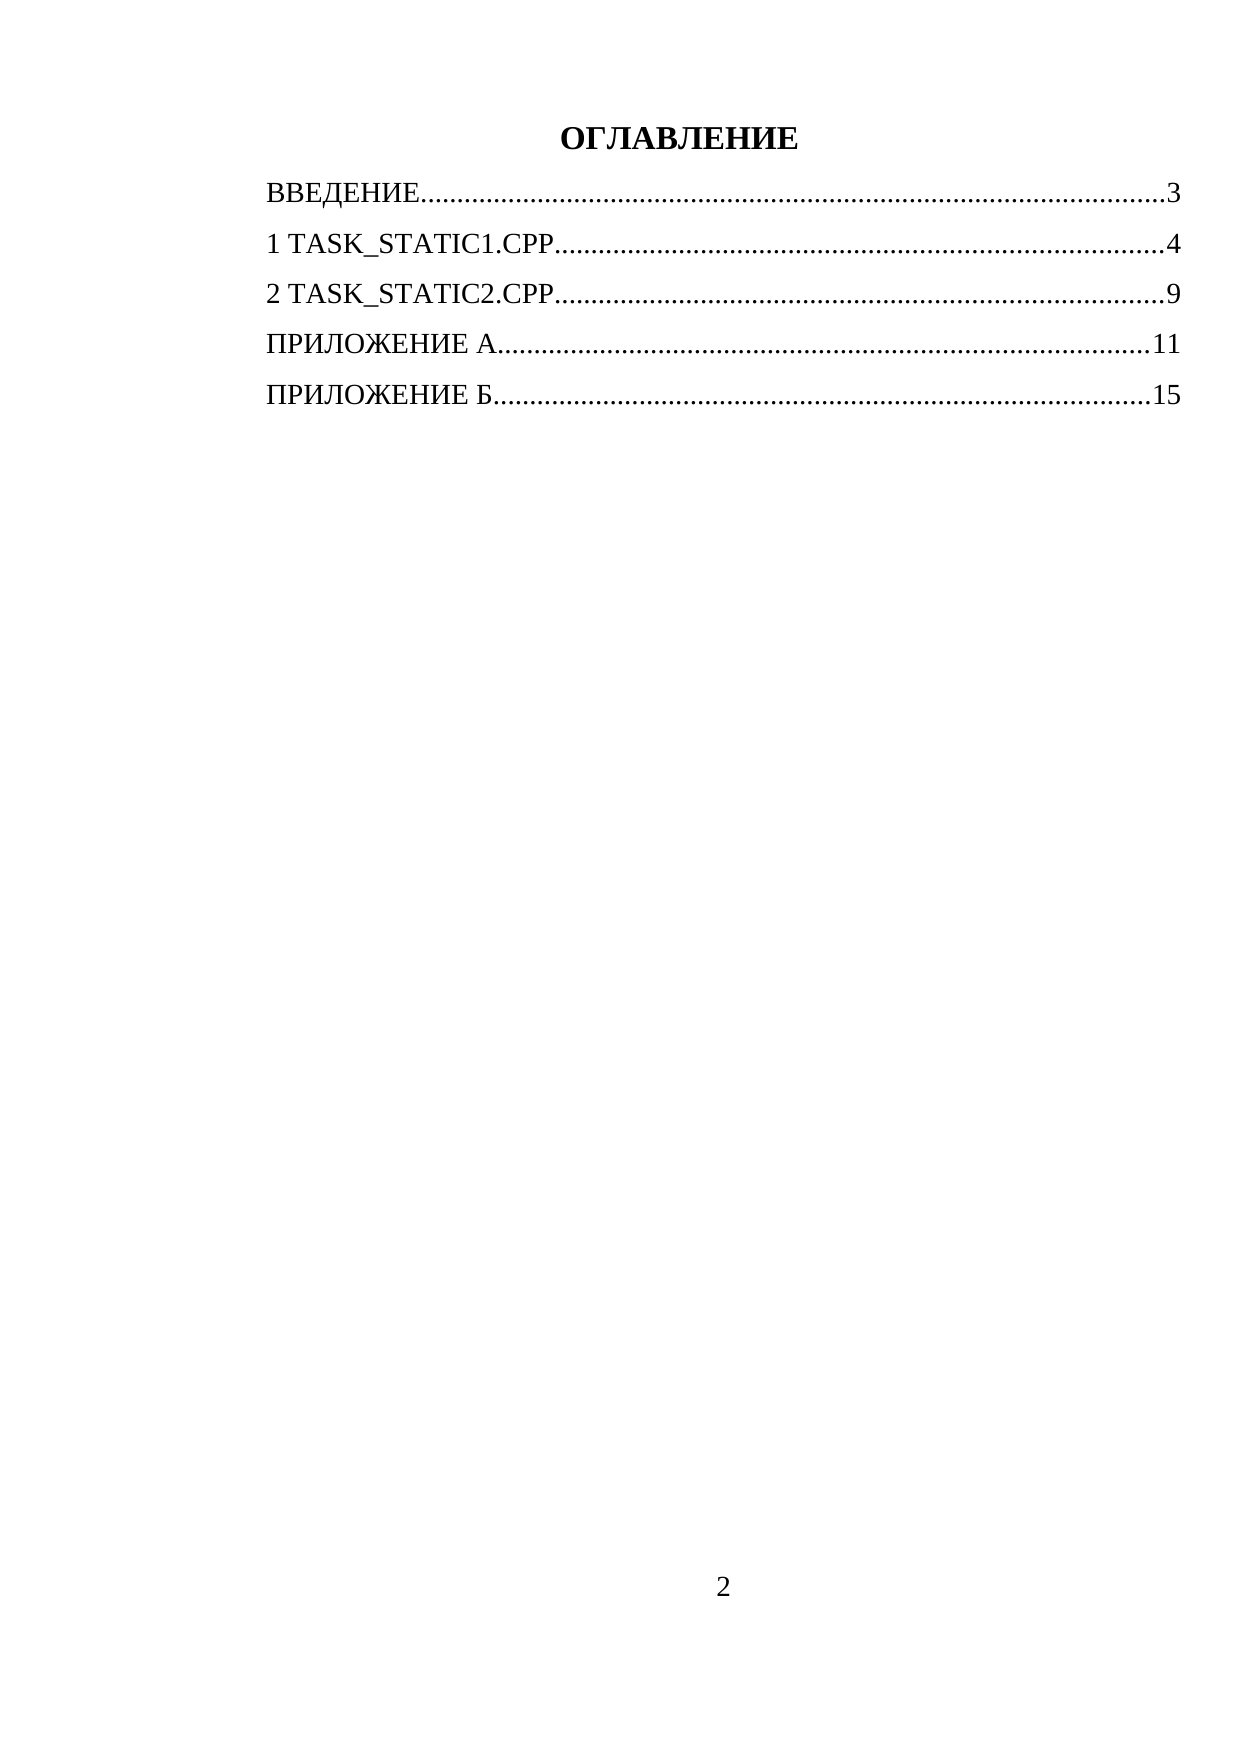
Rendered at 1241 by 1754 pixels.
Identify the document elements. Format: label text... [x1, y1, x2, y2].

text 1 TASK_STATIC1.CPP 4 [177, 226, 1181, 259]
text ВВЕДЕНИЕ 3 [177, 176, 1181, 209]
subtitle ОГЛАВЛЕНИЕ [177, 118, 1181, 156]
text 2 TASK_STATIC2.CPP 9 [177, 276, 1181, 310]
text ПРИЛОЖЕНИЕ А 11 [177, 327, 1181, 360]
text ПРИЛОЖЕНИЕ Б 15 [177, 377, 1181, 410]
